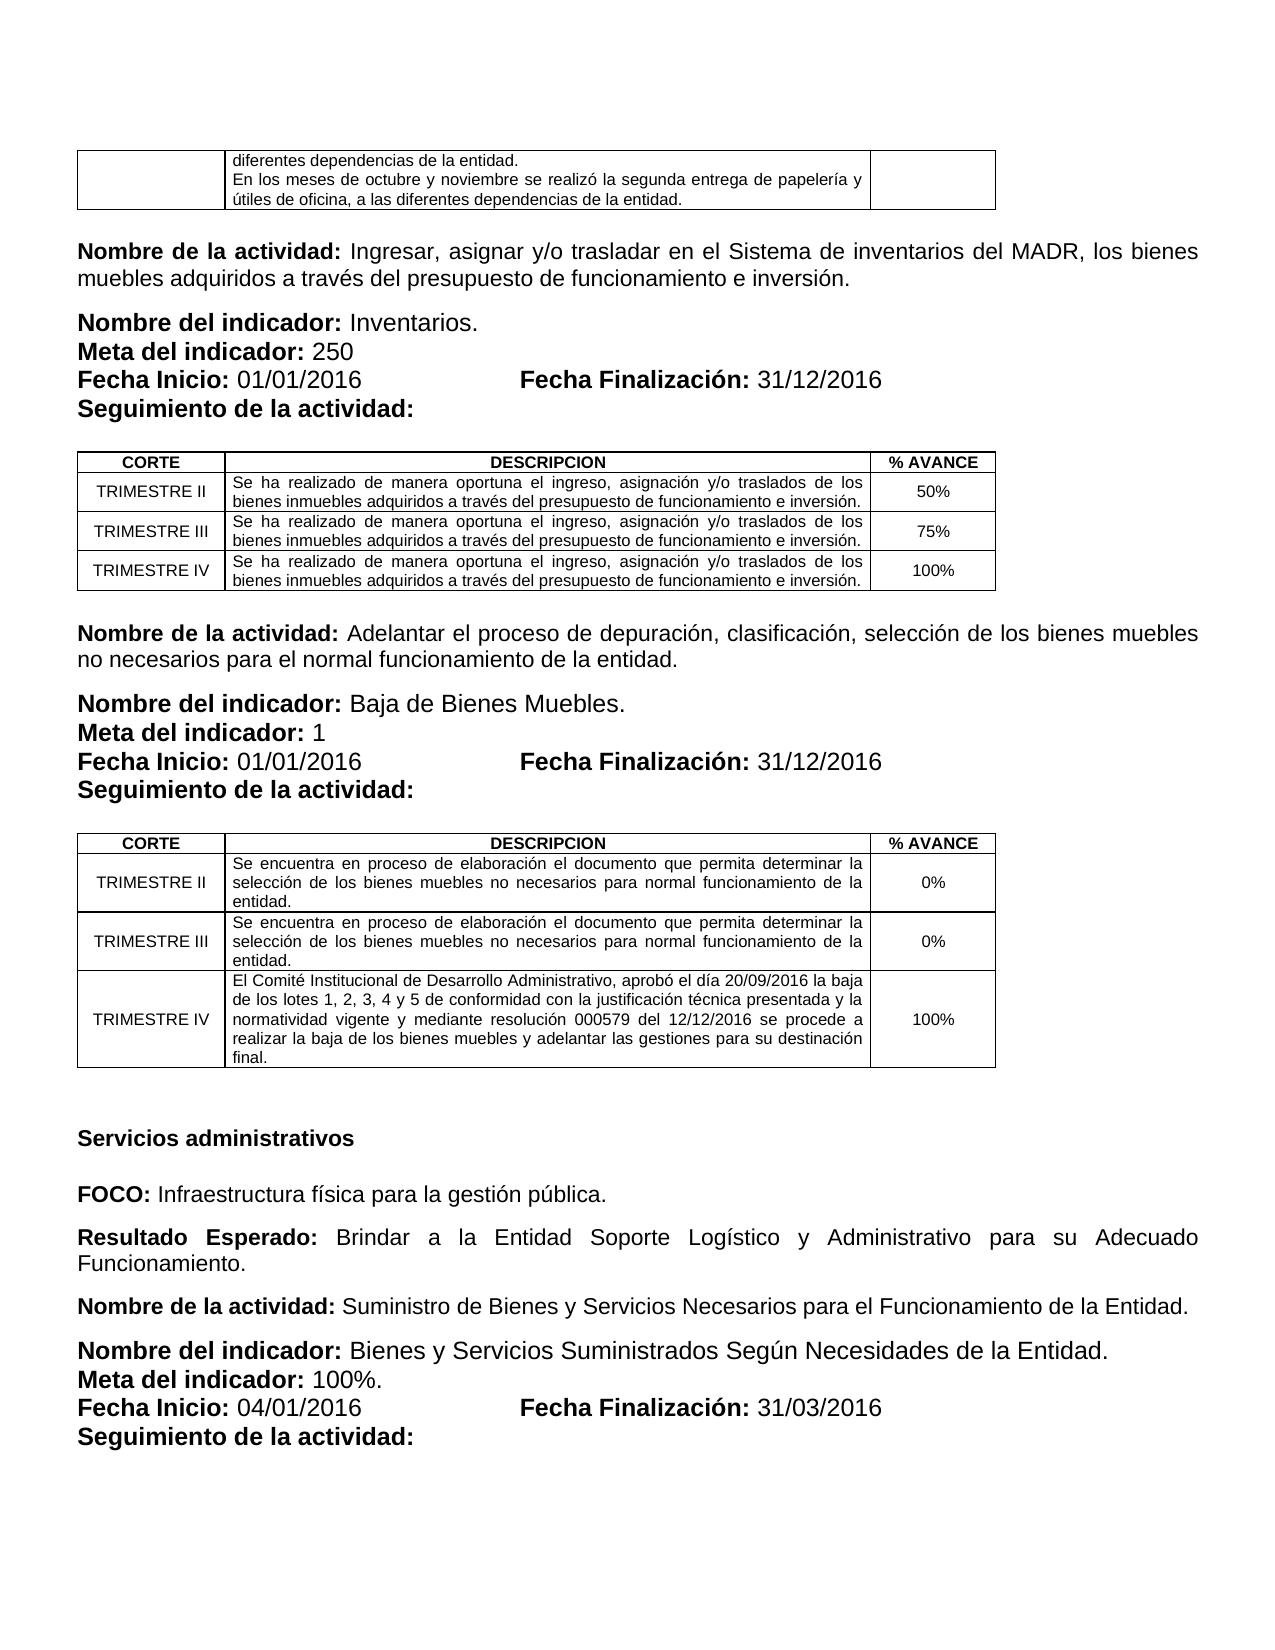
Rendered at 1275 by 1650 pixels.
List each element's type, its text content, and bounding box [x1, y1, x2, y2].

text Nombre de la actividad: Ingresar, asignar y/o trasladar en el Sistema de inventarios del MADR, los bienes muebles adquiridos a través del presupuesto de funcionamiento e inversión. [77, 238, 1200, 291]
table_cell 0% [871, 854, 995, 911]
table_cell Se ha realizado de manera oportuna el ingreso, asignación y/o traslados de los bienes inmuebles adquiridos a través del presupuesto de funcionamiento e inversión. [226, 512, 870, 550]
table_cell 50% [871, 473, 995, 511]
text Servicios administrativos [77, 1125, 1200, 1152]
table_cell Se ha realizado de manera oportuna el ingreso, asignación y/o traslados de los bienes inmuebles adquiridos a través del presupuesto de funcionamiento e inversión. [226, 473, 870, 511]
text Meta del indicador: 1 [77, 718, 1200, 746]
text Seguimiento de la actividad: [77, 1422, 1200, 1451]
table_cell Se ha realizado de manera oportuna el ingreso, asignación y/o traslados de los bienes inmuebles adquiridos a través del presupuesto de funcionamiento e inversión. [226, 551, 870, 590]
table_cell TRIMESTRE IV [78, 971, 224, 1067]
table_cell TRIMESTRE III [78, 512, 224, 550]
text Nombre de la actividad: Adelantar el proceso de depuración, clasificación, selección de los bienes muebles no necesarios para el normal funcionamiento de la entidad. [77, 619, 1200, 672]
table_cell El Comité Institucional de Desarrollo Administrativo, aprobó el día 20/09/2016 la baja de los lotes 1, 2, 3, 4 y 5 de conformidad con la justificación técnica presentada y la normatividad vigente y mediante resolución 000579 del 12/12/2016 se procede a realizar la baja de los bienes muebles y adelantar las gestiones para su destinación final. [226, 971, 870, 1067]
text Seguimiento de la actividad: [77, 394, 1200, 423]
table_cell [78, 151, 224, 208]
table_header DESCRIPCION [226, 453, 870, 472]
table_cell TRIMESTRE II [78, 473, 224, 511]
table_cell Se encuentra en proceso de elaboración el documento que permita determinar la selección de los bienes muebles no necesarios para normal funcionamiento de la entidad. [226, 913, 870, 970]
text FOCO: Infraestructura física para la gestión pública. [77, 1181, 1200, 1207]
text Nombre del indicador: Inventarios. [77, 308, 1200, 336]
table_cell 100% [871, 971, 995, 1067]
table_header DESCRIPCION [226, 834, 870, 853]
table_cell [871, 151, 995, 208]
text Fecha Inicio: 01/01/2016 Fecha Finalización: 31/12/2016 [77, 365, 1200, 394]
table_cell TRIMESTRE III [78, 913, 224, 970]
table_cell diferentes dependencias de la entidad. En los meses de octubre y noviembre se realizó la segunda entrega de papelería y útiles de oficina, a las diferentes dependencias de la entidad. [226, 151, 870, 208]
text Meta del indicador: 250 [77, 336, 1200, 365]
table_cell TRIMESTRE IV [78, 551, 224, 590]
table_cell TRIMESTRE II [78, 854, 224, 911]
table_header CORTE [78, 834, 224, 853]
table_header CORTE [78, 453, 224, 472]
text Meta del indicador: 100%. [77, 1365, 1200, 1393]
table_header % AVANCE [871, 453, 995, 472]
table_cell Se encuentra en proceso de elaboración el documento que permita determinar la selección de los bienes muebles no necesarios para normal funcionamiento de la entidad. [226, 854, 870, 911]
text Fecha Inicio: 01/01/2016 Fecha Finalización: 31/12/2016 [77, 746, 1200, 775]
text Nombre del indicador: Bienes y Servicios Suministrados Según Necesidades de la Entidad. [77, 1336, 1200, 1365]
table_cell 0% [871, 913, 995, 970]
table_cell 100% [871, 551, 995, 590]
table_cell 75% [871, 512, 995, 550]
text Nombre del indicador: Baja de Bienes Muebles. [77, 689, 1200, 718]
text Nombre de la actividad: Suministro de Bienes y Servicios Necesarios para el Funcionamiento de la Entidad. [77, 1293, 1200, 1319]
text Resultado Esperado: Brindar a la Entidad Soporte Logístico y Administrativo para su Adecuado Funcionamiento. [77, 1223, 1200, 1276]
text Fecha Inicio: 04/01/2016 Fecha Finalización: 31/03/2016 [77, 1393, 1200, 1422]
table_header % AVANCE [871, 834, 995, 853]
text Seguimiento de la actividad: [77, 775, 1200, 804]
